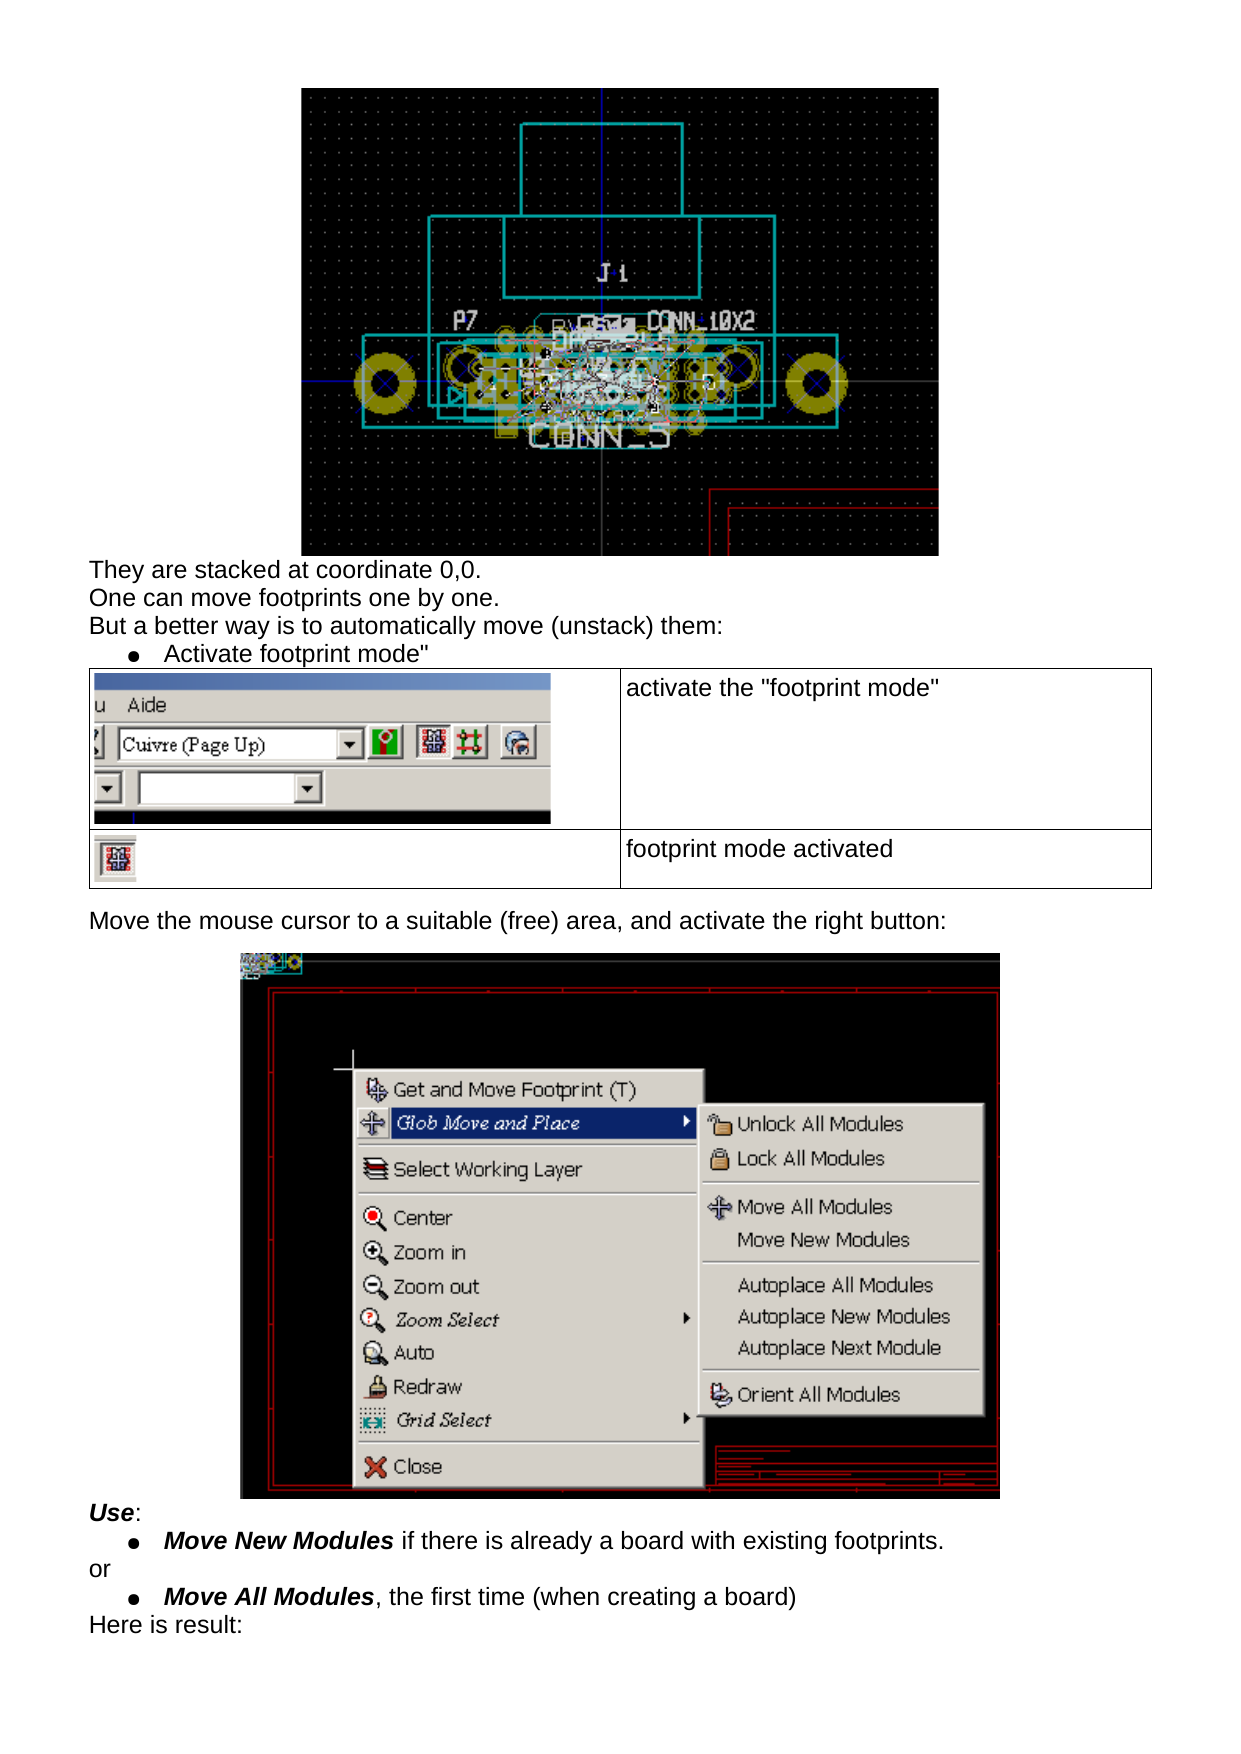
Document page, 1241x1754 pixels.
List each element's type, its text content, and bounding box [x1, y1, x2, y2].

text But a better way is to automatically move (unstack) them: [88, 612, 1152, 640]
text Here is result: [88, 1611, 1152, 1639]
list Move New Modules if there is already a board with existing footprints. [126, 1527, 1152, 1554]
text One can move footprints one by one. [88, 584, 1152, 612]
table_header [90, 669, 620, 829]
picture [94, 835, 137, 882]
text or [88, 1554, 1152, 1583]
picture [94, 673, 551, 824]
table_header activate the "footprint mode" [621, 669, 1151, 829]
picture [240, 953, 1000, 1499]
text Move the mouse cursor to a suitable (free) area, and activate the right button: [88, 907, 1152, 935]
table_cell [90, 830, 620, 888]
picture [301, 88, 939, 556]
list Move All Modules, the first time (when creating a board) [126, 1583, 1152, 1611]
list Activate footprint mode" [126, 640, 1152, 668]
text They are stacked at coordinate 0,0. [88, 556, 1152, 584]
table_cell footprint mode activated [621, 830, 1151, 888]
text Use: [88, 1498, 1152, 1527]
